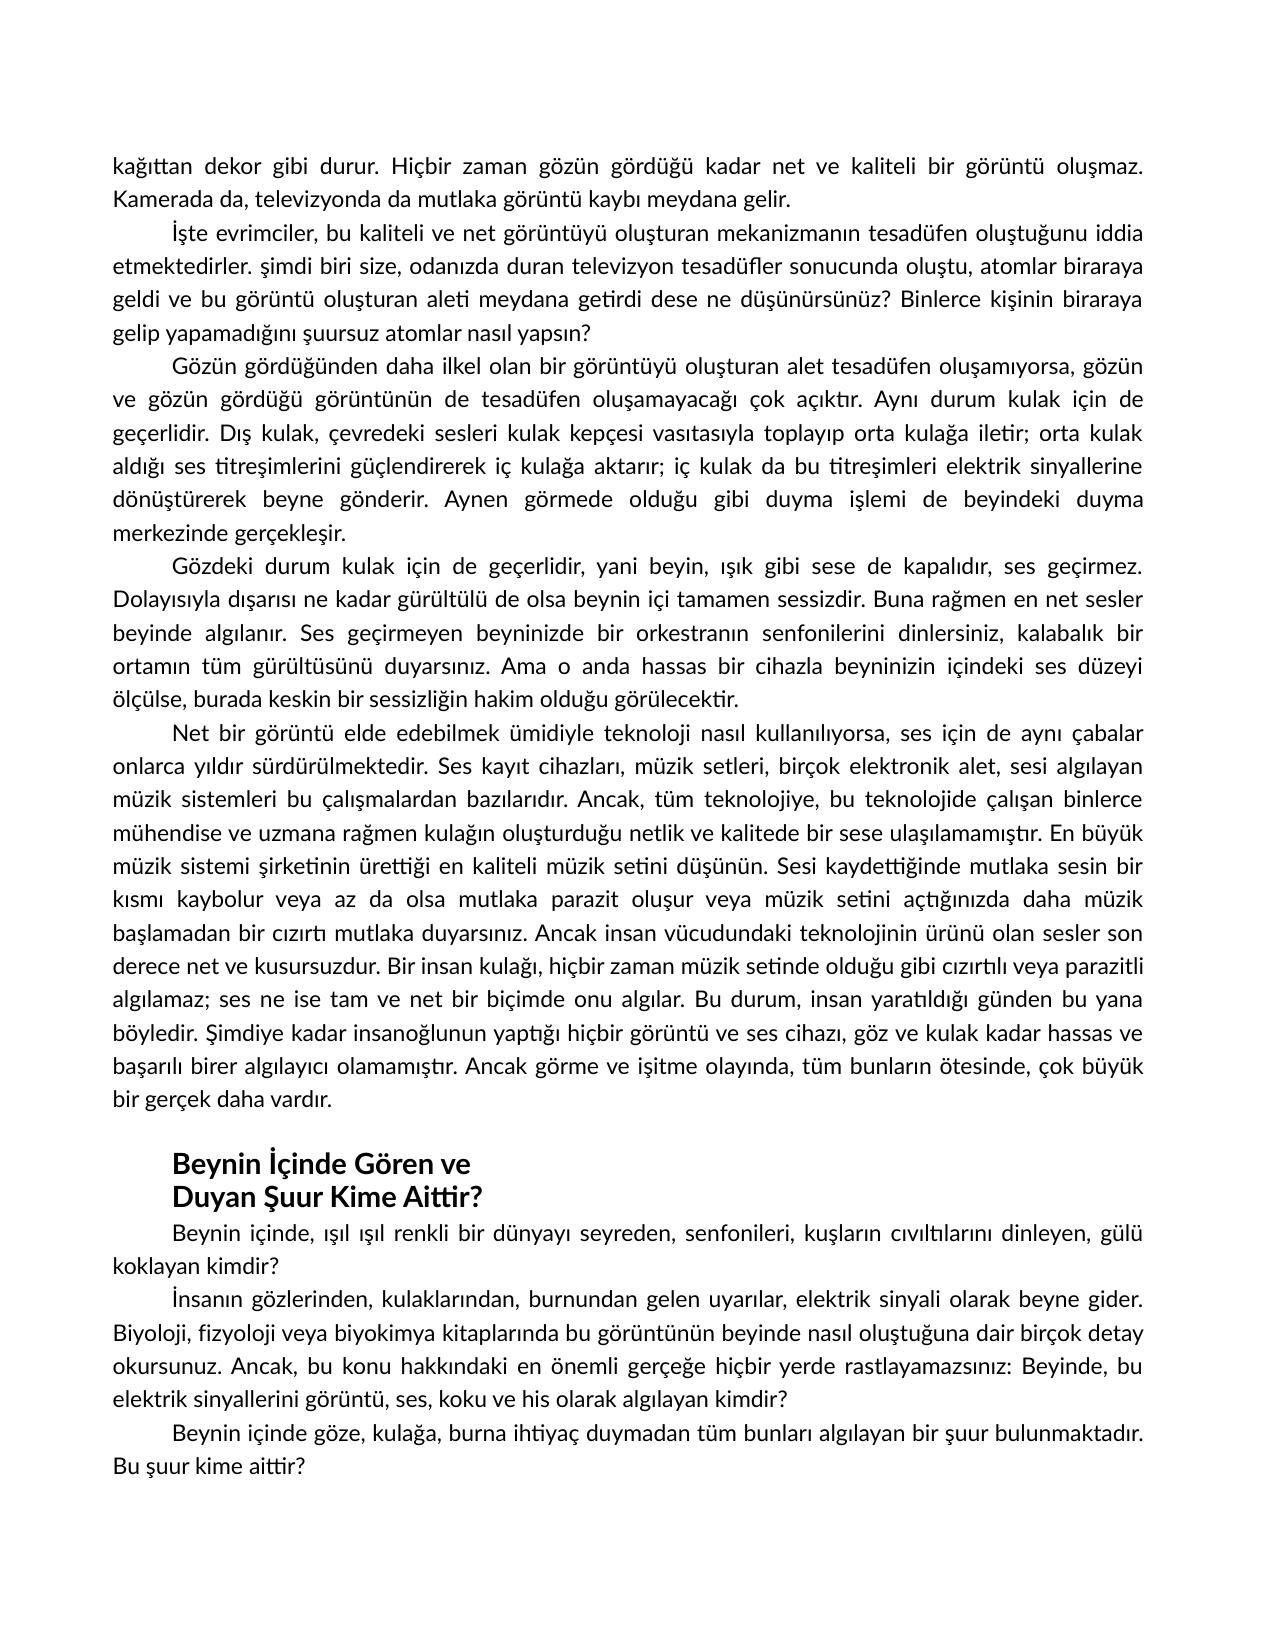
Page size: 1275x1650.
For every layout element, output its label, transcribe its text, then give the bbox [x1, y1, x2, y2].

text İnsanın gözlerinden, kulaklarından, burnundan gelen uyarılar, elektrik sinyali olarak beyne gider. Biyoloji, fizyoloji veya biyokimya kitaplarında bu görüntünün beyinde nasıl oluştuğuna dair birçok detay okursunuz. Ancak, bu konu hakkındaki en önemli gerçeğe hiçbir yerde rastlayamazsınız: Beyinde, bu elektrik sinyallerini görüntü, ses, koku ve his olarak algılayan kimdir? [112, 1281, 1145, 1414]
text Duyan Şuur Kime Aittir? [112, 1181, 1145, 1214]
text Beynin İçinde Gören ve [112, 1148, 1145, 1181]
text Beynin içinde göze, kulağa, burna ihtiyaç duymadan tüm bunları algılayan bir şuur bulunmaktadır. Bu şuur kime aittir? [112, 1414, 1145, 1481]
text İşte evrimciler, bu kaliteli ve net görüntüyü oluşturan mekanizmanın tesadüfen oluştuğunu iddia etmektedirler. şimdi biri size, odanızda duran televizyon tesadüfler sonucunda oluştu, atomlar biraraya geldi ve bu görüntü oluşturan aleti meydana getirdi dese ne düşünürsünüz? Binlerce kişinin biraraya gelip yapamadığını şuursuz atomlar nasıl yapsın? [112, 214, 1145, 348]
text Gözdeki durum kulak için de geçerlidir, yani beyin, ışık gibi sese de kapalıdır, ses geçirmez. Dolayısıyla dışarısı ne kadar gürültülü de olsa beynin içi tamamen sessizdir. Buna rağmen en net sesler beyinde algılanır. Ses geçirmeyen beyninizde bir orkestranın senfonilerini dinlersiniz, kalabalık bir ortamın tüm gürültüsünü duyarsınız. Ama o anda hassas bir cihazla beyninizin içindeki ses düzeyi ölçülse, burada keskin bir sessizliğin hakim olduğu görülecektir. [112, 548, 1145, 714]
text Beynin içinde, ışıl ışıl renkli bir dünyayı seyreden, senfonileri, kuşların cıvıltılarını dinleyen, gülü koklayan kimdir? [112, 1214, 1145, 1281]
text Gözün gördüğünden daha ilkel olan bir görüntüyü oluşturan alet tesadüfen oluşamıyorsa, gözün ve gözün gördüğü görüntünün de tesadüfen oluşamayacağı çok açıktır. Aynı durum kulak için de geçerlidir. Dış kulak, çevredeki sesleri kulak kepçesi vasıtasıyla toplayıp orta kulağa iletir; orta kulak aldığı ses titreşimlerini güçlendirerek iç kulağa aktarır; iç kulak da bu titreşimleri elektrik sinyallerine dönüştürerek beyne gönderir. Aynen görmede olduğu gibi duyma işlemi de beyindeki duyma merkezinde gerçekleşir. [112, 348, 1145, 548]
text kağıttan dekor gibi durur. Hiçbir zaman gözün gördüğü kadar net ve kaliteli bir görüntü oluşmaz. Kamerada da, televizyonda da mutlaka görüntü kaybı meydana gelir. [112, 148, 1145, 214]
text Net bir görüntü elde edebilmek ümidiyle teknoloji nasıl kullanılıyorsa, ses için de aynı çabalar onlarca yıldır sürdürülmektedir. Ses kayıt cihazları, müzik setleri, birçok elektronik alet, sesi algılayan müzik sistemleri bu çalışmalardan bazılarıdır. Ancak, tüm teknolojiye, bu teknolojide çalışan binlerce mühendise ve uzmana rağmen kulağın oluşturduğu netlik ve kalitede bir sese ulaşılamamıştır. En büyük müzik sistemi şirketinin ürettiği en kaliteli müzik setini düşünün. Sesi kaydettiğinde mutlaka sesin bir kısmı kaybolur veya az da olsa mutlaka parazit oluşur veya müzik setini açtığınızda daha müzik başlamadan bir cızırtı mutlaka duyarsınız. Ancak insan vücudundaki teknolojinin ürünü olan sesler son derece net ve kusursuzdur. Bir insan kulağı, hiçbir zaman müzik setinde olduğu gibi cızırtılı veya parazitli algılamaz; ses ne ise tam ve net bir biçimde onu algılar. Bu durum, insan yaratıldığı günden bu yana böyledir. Şimdiye kadar insanoğlunun yaptığı hiçbir görüntü ve ses cihazı, göz ve kulak kadar hassas ve başarılı birer algılayıcı olamamıştır. Ancak görme ve işitme olayında, tüm bunların ötesinde, çok büyük bir gerçek daha vardır. [112, 714, 1145, 1114]
